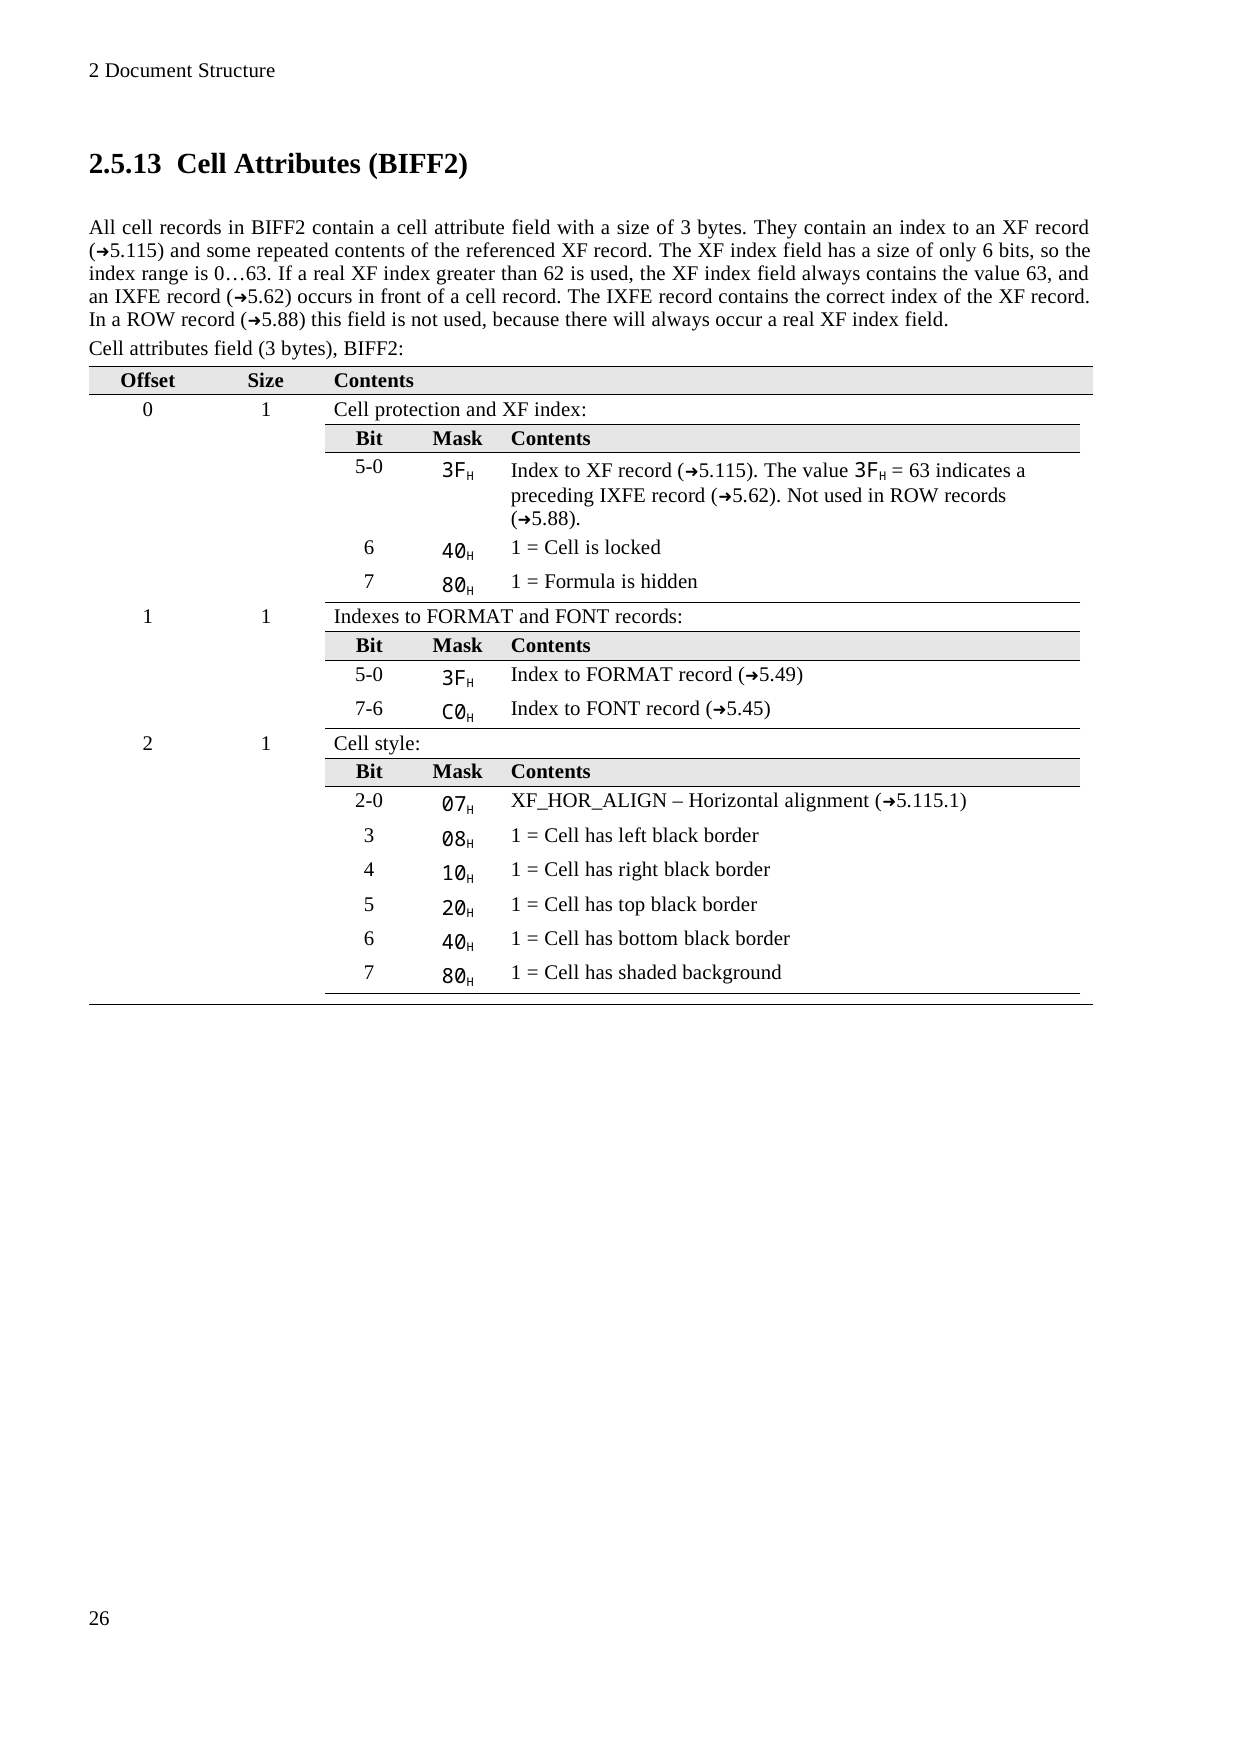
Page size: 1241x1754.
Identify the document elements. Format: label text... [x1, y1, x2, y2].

table_cell 3FH [413, 453, 502, 533]
table_cell [207, 993, 325, 1004]
table_cell 2-0 [325, 787, 413, 821]
table_cell [89, 453, 207, 533]
table_cell Contents [502, 632, 1080, 660]
table_cell Contents [502, 425, 1080, 452]
table_cell [89, 890, 207, 924]
table_cell [89, 993, 207, 1004]
table_cell Bit [325, 425, 413, 452]
table_cell [89, 631, 207, 660]
table_cell 1 [89, 602, 207, 631]
table_cell [207, 694, 325, 728]
table_cell [89, 924, 207, 958]
table_cell [89, 786, 207, 821]
table_cell [1080, 958, 1093, 993]
table_cell 40H [413, 924, 502, 958]
table_cell [207, 424, 325, 452]
table_cell 4 [325, 855, 413, 889]
table_cell [89, 821, 207, 855]
table_cell 1 = Cell has right black border [502, 855, 1080, 889]
table_cell 7 [325, 567, 413, 602]
table_cell 5-0 [325, 453, 413, 533]
table_cell [89, 533, 207, 567]
table_cell 6 [325, 924, 413, 958]
text Cell attributes field (3 bytes), BIFF2: [88, 337, 1093, 359]
table_cell [89, 424, 207, 452]
table_cell XF_HOR_ALIGN – Horizontal alignment (➜5.115.1) [502, 787, 1080, 821]
table_cell Cell style: [325, 729, 1093, 757]
table_cell Mask [413, 425, 502, 452]
table_cell [1080, 453, 1093, 533]
table_cell 80H [413, 567, 502, 602]
table_cell [1080, 694, 1093, 728]
table_cell [1080, 758, 1093, 786]
table_cell [207, 924, 325, 958]
table_cell 7 [325, 958, 413, 993]
table_cell 08H [413, 821, 502, 855]
table_cell [1080, 631, 1093, 660]
table_cell [325, 994, 413, 1004]
table_cell [207, 821, 325, 855]
table_cell 80H [413, 958, 502, 993]
table_cell [502, 993, 1093, 1004]
table_cell [207, 855, 325, 889]
table_cell 1 [207, 602, 325, 631]
table_cell Index to XF record (➜5.115). The value 3FH = 63 indicates a preceding IXFE record (➜5.62). Not used in ROW records (➜5.88). [502, 453, 1080, 533]
table_cell [207, 890, 325, 924]
table_cell 1 = Cell has top black border [502, 890, 1080, 924]
table_cell 0 [89, 395, 207, 423]
table_cell [1080, 786, 1093, 821]
table_cell [413, 994, 502, 1004]
table_cell 1 [207, 729, 325, 757]
table_cell 5-0 [325, 661, 413, 694]
table_cell 40H [413, 533, 502, 567]
table_cell [1080, 660, 1093, 694]
table_cell [1080, 533, 1093, 567]
table_cell [1080, 567, 1093, 602]
table_cell 7-6 [325, 694, 413, 728]
table_header Contents [325, 367, 1093, 394]
table_cell 2 [89, 729, 207, 757]
table_cell Cell protection and XF index: [325, 395, 1093, 423]
table_cell [1080, 924, 1093, 958]
table_cell 1 = Formula is hidden [502, 567, 1080, 602]
table_cell 1 = Cell has shaded background [502, 958, 1080, 993]
table_cell 1 [207, 395, 325, 423]
table_cell [207, 758, 325, 786]
table_cell Mask [413, 632, 502, 660]
table_cell Mask [413, 759, 502, 786]
table_cell 3 [325, 821, 413, 855]
table_header Offset [89, 367, 207, 394]
text All cell records in BIFF2 contain a cell attribute field with a size of 3 bytes. They contain an index to an XF record (➜5.115) and some repeated contents of the referenced XF record. The XF index field has a size of only 6 bits, so the index range is 0…63. If a real XF index greater than 62 is used, the XF index field always contains the value 63, and an IXFE record (➜5.62) occurs in front of a cell record. The IXFE record contains the correct index of the XF record. In a ROW record (➜5.88) this field is not used, because there will always occur a real XF index field. [88, 216, 1093, 331]
table_cell Indexes to FORMAT and FONT records: [325, 602, 1093, 631]
table_cell [1080, 424, 1093, 452]
table_cell [89, 855, 207, 889]
table_cell 3FH [413, 661, 502, 694]
table_cell [89, 694, 207, 728]
table_cell C0H [413, 694, 502, 728]
subtitle Cell Attributes (BIFF2) [88, 148, 1093, 180]
table_cell [207, 631, 325, 660]
table_cell 5 [325, 890, 413, 924]
table_cell [89, 958, 207, 993]
table_cell Index to FONT record (➜5.45) [502, 694, 1080, 728]
table_cell [207, 567, 325, 602]
table_header Size [207, 367, 325, 394]
table_cell [89, 567, 207, 602]
table_cell [207, 786, 325, 821]
table_cell [1080, 890, 1093, 924]
table_cell Index to FORMAT record (➜5.49) [502, 661, 1080, 694]
table_cell [207, 533, 325, 567]
table_cell 10H [413, 855, 502, 889]
table_cell Bit [325, 759, 413, 786]
table_cell 1 = Cell is locked [502, 533, 1080, 567]
table_cell [89, 660, 207, 694]
table_cell [1080, 855, 1093, 889]
table_cell [207, 660, 325, 694]
table_cell [207, 958, 325, 993]
table_cell 1 = Cell has bottom black border [502, 924, 1080, 958]
table_cell Contents [502, 759, 1080, 786]
table_cell 1 = Cell has left black border [502, 821, 1080, 855]
table_cell [207, 453, 325, 533]
table_cell 07H [413, 787, 502, 821]
table_cell Bit [325, 632, 413, 660]
table_cell 6 [325, 533, 413, 567]
table_cell 20H [413, 890, 502, 924]
table_cell [89, 758, 207, 786]
table_cell [1080, 821, 1093, 855]
